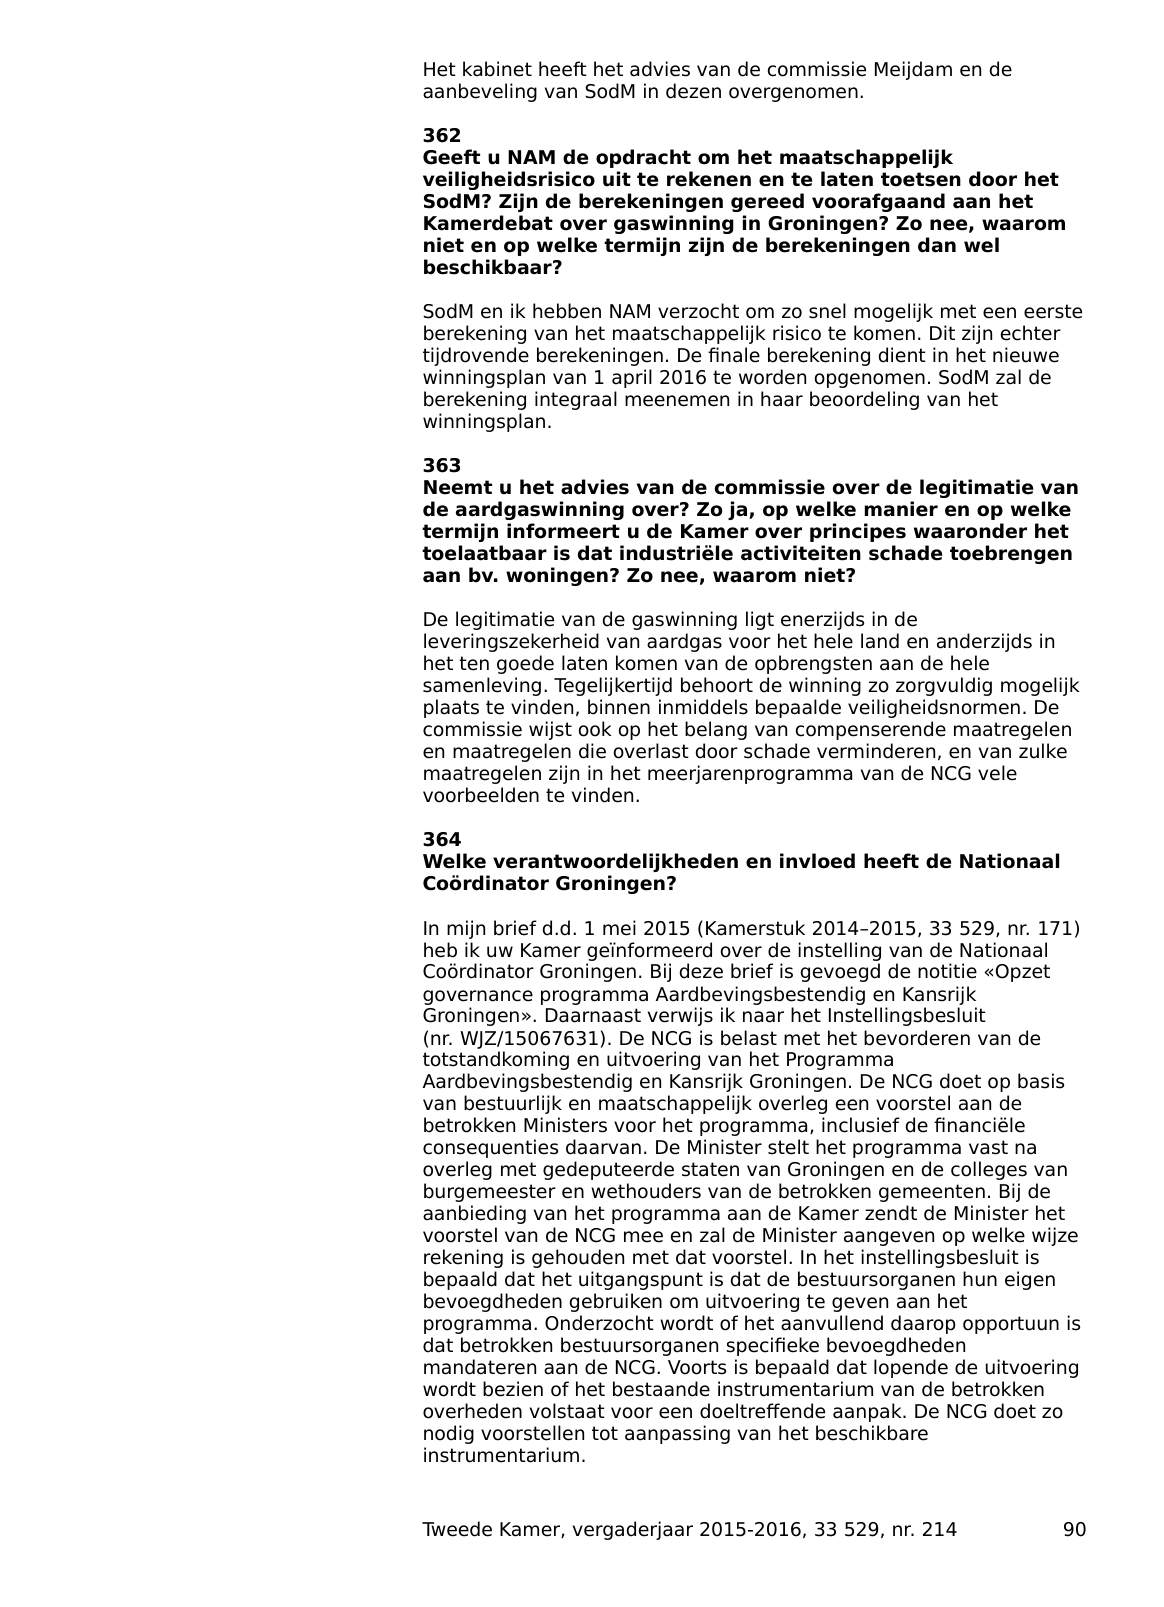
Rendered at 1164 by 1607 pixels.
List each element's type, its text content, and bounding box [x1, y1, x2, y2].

text Welke verantwoordelijkheden en invloed heeft de Nationaal Coördinator Groningen? [422, 851, 1087, 895]
text Geeft u NAM de opdracht om het maatschappelijk veiligheidsrisico uit te rekenen en te laten toetsen door het SodM? Zijn de berekeningen gereed voorafgaand aan het Kamerdebat over gaswinning in Groningen? Zo nee, waarom niet en op welke termijn zijn de berekeningen dan wel beschikbaar? [422, 147, 1087, 279]
text 364 [422, 829, 1087, 851]
text 363 [422, 455, 1087, 477]
text De legitimatie van de gaswinning ligt enerzijds in de leveringszekerheid van aardgas voor het hele land en anderzijds in het ten goede laten komen van de opbrengsten aan de hele samenleving. Tegelijkertijd behoort de winning zo zorgvuldig mogelijk plaats te vinden, binnen inmiddels bepaalde veiligheidsnormen. De commissie wijst ook op het belang van compenserende maatregelen en maatregelen die overlast door schade verminderen, en van zulke maatregelen zijn in het meerjarenprogramma van de NCG vele voorbeelden te vinden. [422, 609, 1087, 807]
text In mijn brief d.d. 1 mei 2015 (Kamerstuk 2014–2015, 33 529, nr. 171) heb ik uw Kamer geïnformeerd over de instelling van de Nationaal Coördinator Groningen. Bij deze brief is gevoegd de notitie «Opzet governance programma Aardbevingsbestendig en Kansrijk Groningen». Daarnaast verwijs ik naar het Instellingsbesluit (nr. WJZ/15067631). De NCG is belast met het bevorderen van de totstandkoming en uitvoering van het Programma Aardbevingsbestendig en Kansrijk Groningen. De NCG doet op basis van bestuurlijk en maatschappelijk overleg een voorstel aan de betrokken Ministers voor het programma, inclusief de financiële consequenties daarvan. De Minister stelt het programma vast na overleg met gedeputeerde staten van Groningen en de colleges van burgemeester en wethouders van de betrokken gemeenten. Bij de aanbieding van het programma aan de Kamer zendt de Minister het voorstel van de NCG mee en zal de Minister aangeven op welke wijze rekening is gehouden met dat voorstel. In het instellingsbesluit is bepaald dat het uitgangspunt is dat de bestuursorganen hun eigen bevoegdheden gebruiken om uitvoering te geven aan het programma. Onderzocht wordt of het aanvullend daarop opportuun is dat betrokken bestuursorganen specifieke bevoegdheden mandateren aan de NCG. Voorts is bepaald dat lopende de uitvoering wordt bezien of het bestaande instrumentarium van de betrokken overheden volstaat voor een doeltreffende aanpak. De NCG doet zo nodig voorstellen tot aanpassing van het beschikbare instrumentarium. [422, 917, 1087, 1467]
text SodM en ik hebben NAM verzocht om zo snel mogelijk met een eerste berekening van het maatschappelijk risico te komen. Dit zijn echter tijdrovende berekeningen. De finale berekening dient in het nieuwe winningsplan van 1 april 2016 te worden opgenomen. SodM zal de berekening integraal meenemen in haar beoordeling van het winningsplan. [422, 301, 1087, 433]
text 362 [422, 125, 1087, 147]
text Neemt u het advies van de commissie over de legitimatie van de aardgaswinning over? Zo ja, op welke manier en op welke termijn informeert u de Kamer over principes waaronder het toelaatbaar is dat industriële activiteiten schade toebrengen aan bv. woningen? Zo nee, waarom niet? [422, 477, 1087, 587]
text Het kabinet heeft het advies van de commissie Meijdam en de aanbeveling van SodM in dezen overgenomen. [422, 59, 1087, 103]
